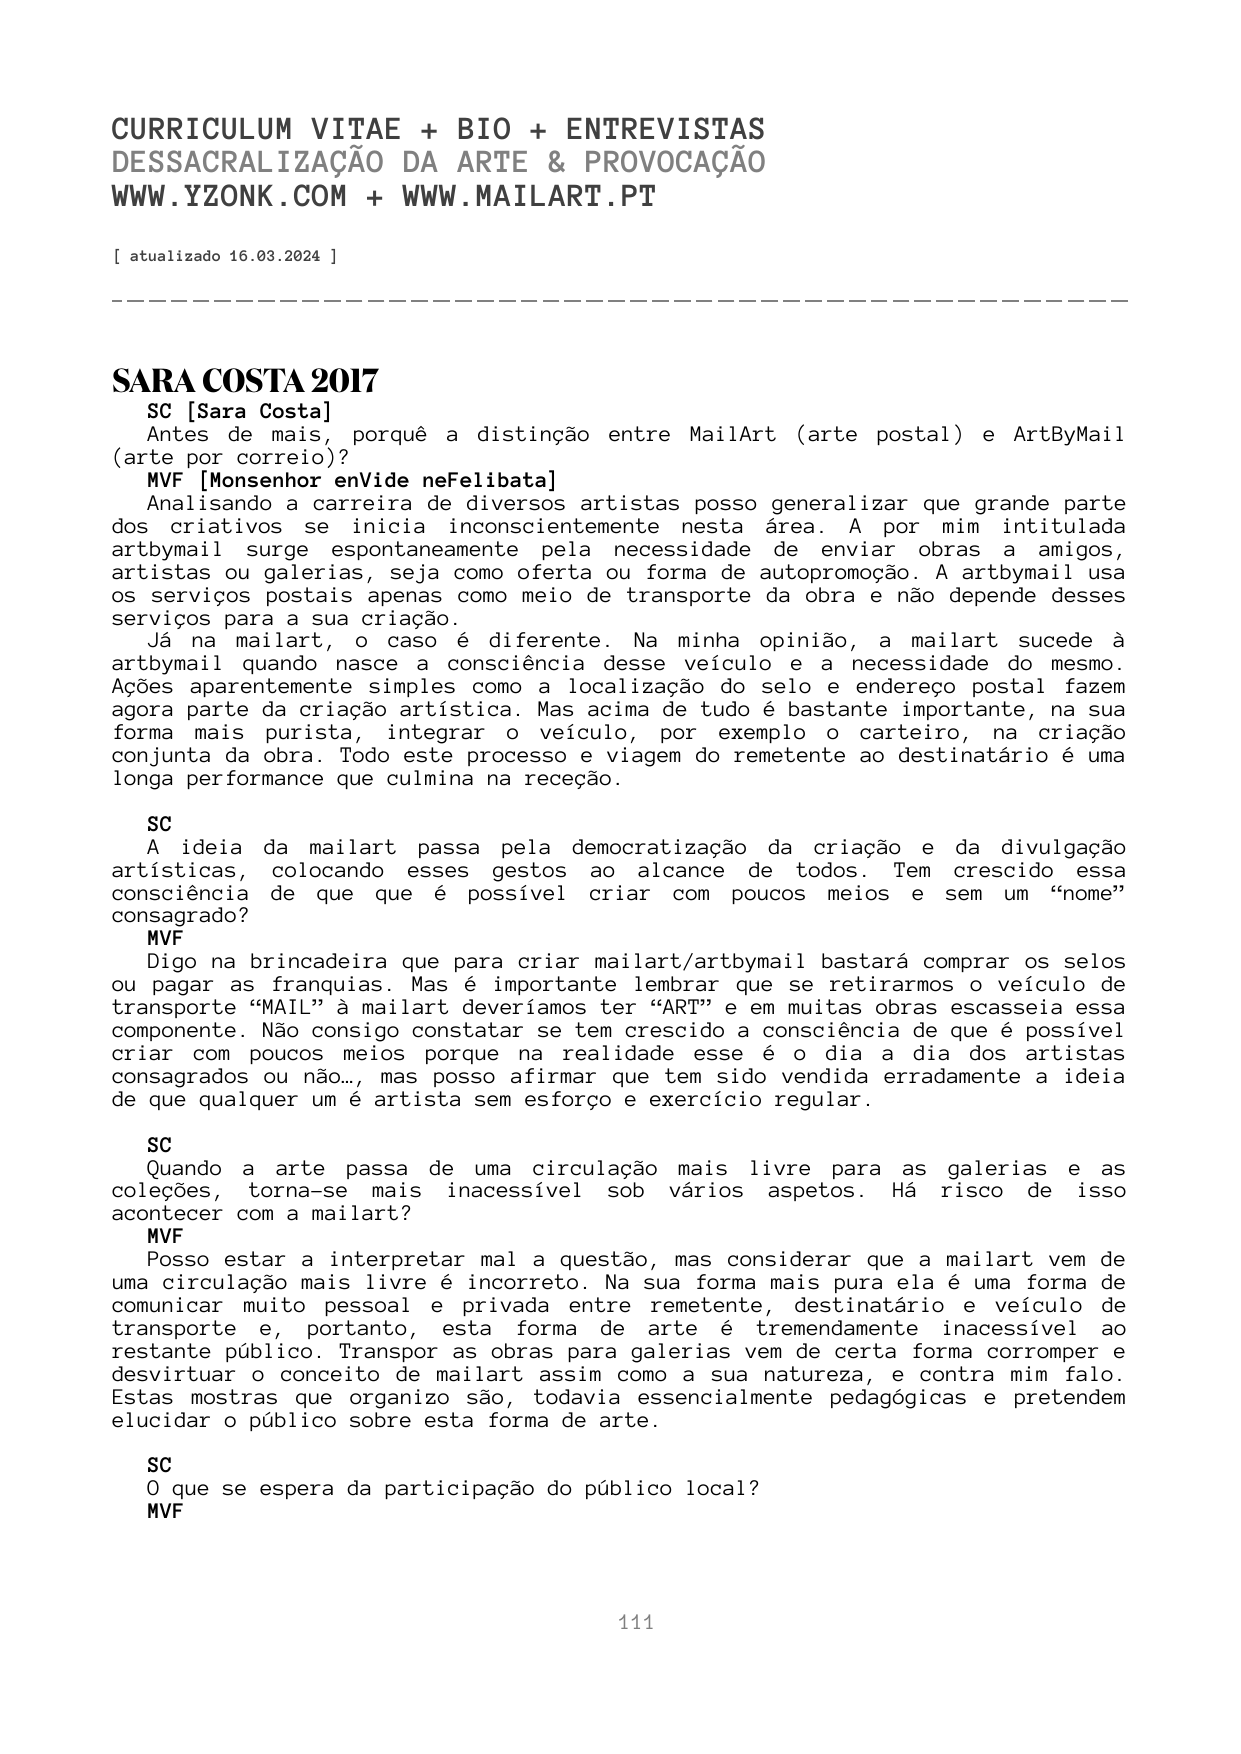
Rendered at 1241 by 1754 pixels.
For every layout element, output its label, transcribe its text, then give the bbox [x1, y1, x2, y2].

text Quando a arte passa de uma circulação mais livre para as galerias e as coleções, torna-se mais inacessível sob vários aspetos. Há risco de isso acontecer com a mailart? [112, 1156, 1128, 1225]
text Antes de mais, porquê a distinção entre MailArt (arte postal) e ArtByMail (arte por correio)? [112, 423, 1128, 469]
text SC [112, 1454, 1128, 1477]
text SC [Sara Costa] [112, 400, 1128, 423]
text Analisando a carreira de diversos artistas posso generalizar que grande parte dos criativos se inicia inconscientemente nesta área. A por mim intitulada artbymail surge espontaneamente pela necessidade de enviar obras a amigos, artistas ou galerias, seja como oferta ou forma de autopromoção. A artbymail usa os serviços postais apenas como meio de transporte da obra e não depende desses serviços para a sua criação. [112, 492, 1128, 629]
text MVF [Monsenhor enVide neFelibata] [112, 469, 1128, 492]
text Digo na brincadeira que para criar mailart/artbymail bastará comprar os selos ou pagar as franquias. Mas é importante lembrar que se retirarmos o veículo de transporte “MAIL” à mailart deveríamos ter “ART” e em muitas obras escasseia essa componente. Não consigo constatar se tem crescido a consciência de que é possível criar com poucos meios porque na realidade esse é o dia a dia dos artistas consagrados ou não…, mas posso afirmar que tem sido vendida erradamente a ideia de que qualquer um é artista sem esforço e exercício regular. [112, 950, 1128, 1110]
text O que se espera da participação do público local? [112, 1477, 1128, 1500]
text MVF [112, 1225, 1128, 1248]
text MVF [112, 927, 1128, 950]
text A ideia da mailart passa pela democratização da criação e da divulgação artísticas, colocando esses gestos ao alcance de todos. Tem crescido essa consciência de que que é possível criar com poucos meios e sem um “nome” consagrado? [112, 835, 1128, 927]
text MVF [112, 1500, 1128, 1523]
text SC [112, 812, 1128, 835]
text Posso estar a interpretar mal a questão, mas considerar que a mailart vem de uma circulação mais livre é incorreto. Na sua forma mais pura ela é uma forma de comunicar muito pessoal e privada entre remetente, destinatário e veículo de transporte e, portanto, esta forma de arte é tremendamente inacessível ao restante público. Transpor as obras para galerias vem de certa forma corromper e desvirtuar o conceito de mailart assim como a sua natureza, e contra mim falo. Estas mostras que organizo são, todavia essencialmente pedagógicas e pretendem elucidar o público sobre esta forma de arte. [112, 1248, 1128, 1431]
text Já na mailart, o caso é diferente. Na minha opinião, a mailart sucede à artbymail quando nasce a consciência desse veículo e a necessidade do mesmo. Ações aparentemente simples como a localização do selo e endereço postal fazem agora parte da criação artística. Mas acima de tudo é bastante importante, na sua forma mais purista, integrar o veículo, por exemplo o carteiro, na criação conjunta da obra. Todo este processo e viagem do remetente ao destinatário é uma longa performance que culmina na receção. [112, 629, 1128, 789]
text SC [112, 1133, 1128, 1156]
subtitle Sara Costa 2017 [112, 367, 1128, 400]
